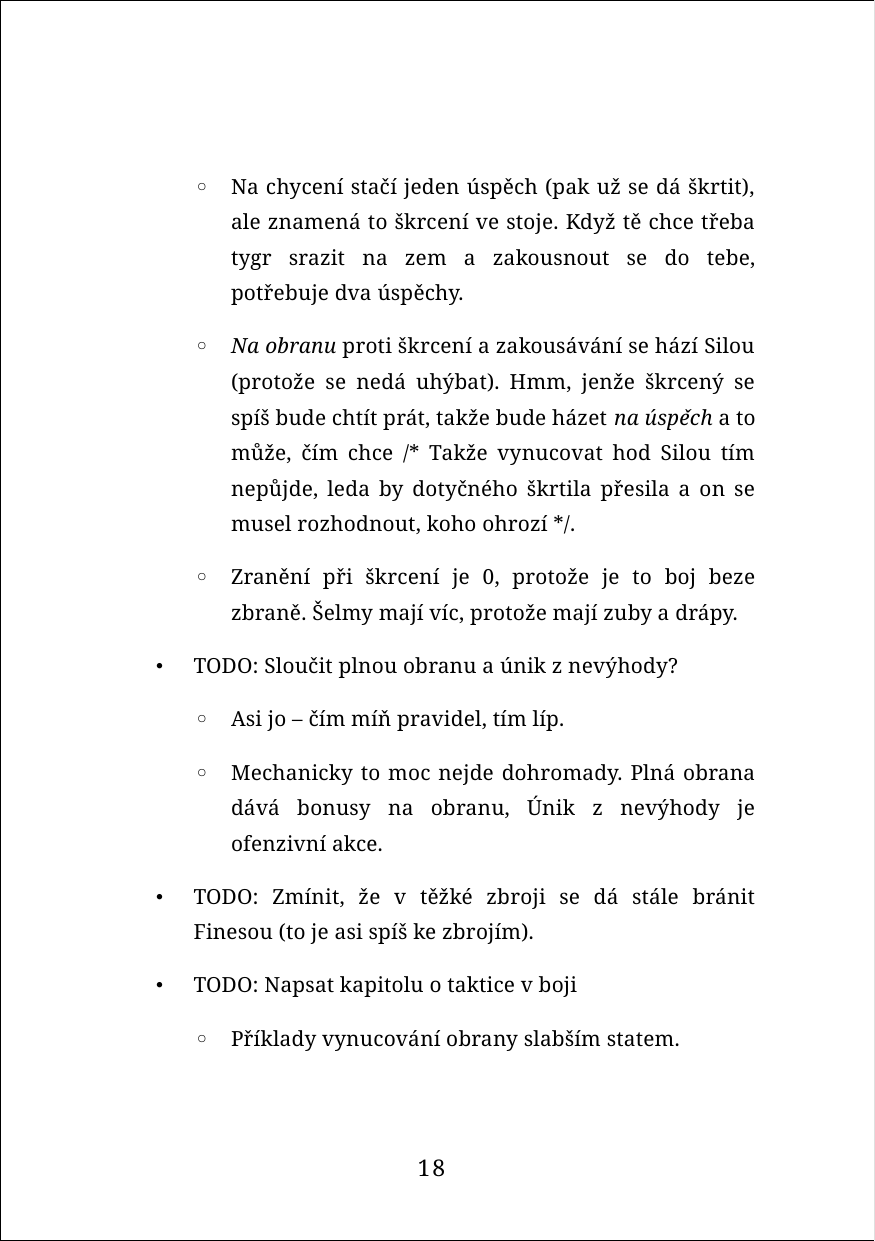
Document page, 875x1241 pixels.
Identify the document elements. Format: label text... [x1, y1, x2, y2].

list Mechanicky to moc nejde dohromady. Plná obrana dává bonusy na obranu, Únik z nevýhody je ofenzivní akce. [193, 758, 756, 857]
list Na chycení stačí jeden úspěch (pak už se dá škrtit), ale znamená to škrcení ve stoje. Když tě chce třeba tygr srazit na zem a zakousnout se do tebe, potřebuje dva úspěchy. [193, 172, 756, 307]
list Asi jo – čím míň pravidel, tím líp. [193, 704, 756, 733]
list TODO: Napsat kapitolu o taktice v boji [156, 971, 756, 999]
list TODO: Sloučit plnou obranu a únik z nevýhody? [156, 651, 756, 679]
list Příklady vynucování obrany slabším statem. [193, 1024, 756, 1052]
list Na obranu proti škrcení a zakousávání se hází Silou (protože se nedá uhýbat). Hmm, jenže škrcený se spíš bude chtít prát, takže bude házet na úspěch a to může, čím chce /* Takže vynucovat hod Silou tím nepůjde, leda by dotyčného škrtila přesila a on se musel rozhodnout, koho ohrozí */. [193, 332, 756, 538]
list TODO: Zmínit, že v těžké zbroji se dá stále bránit Finesou (to je asi spíš ke zbrojím). [156, 882, 756, 946]
list Zranění při škrcení je 0, protože je to boj beze zbraně. Šelmy mají víc, protože mají zuby a drápy. [193, 562, 756, 626]
